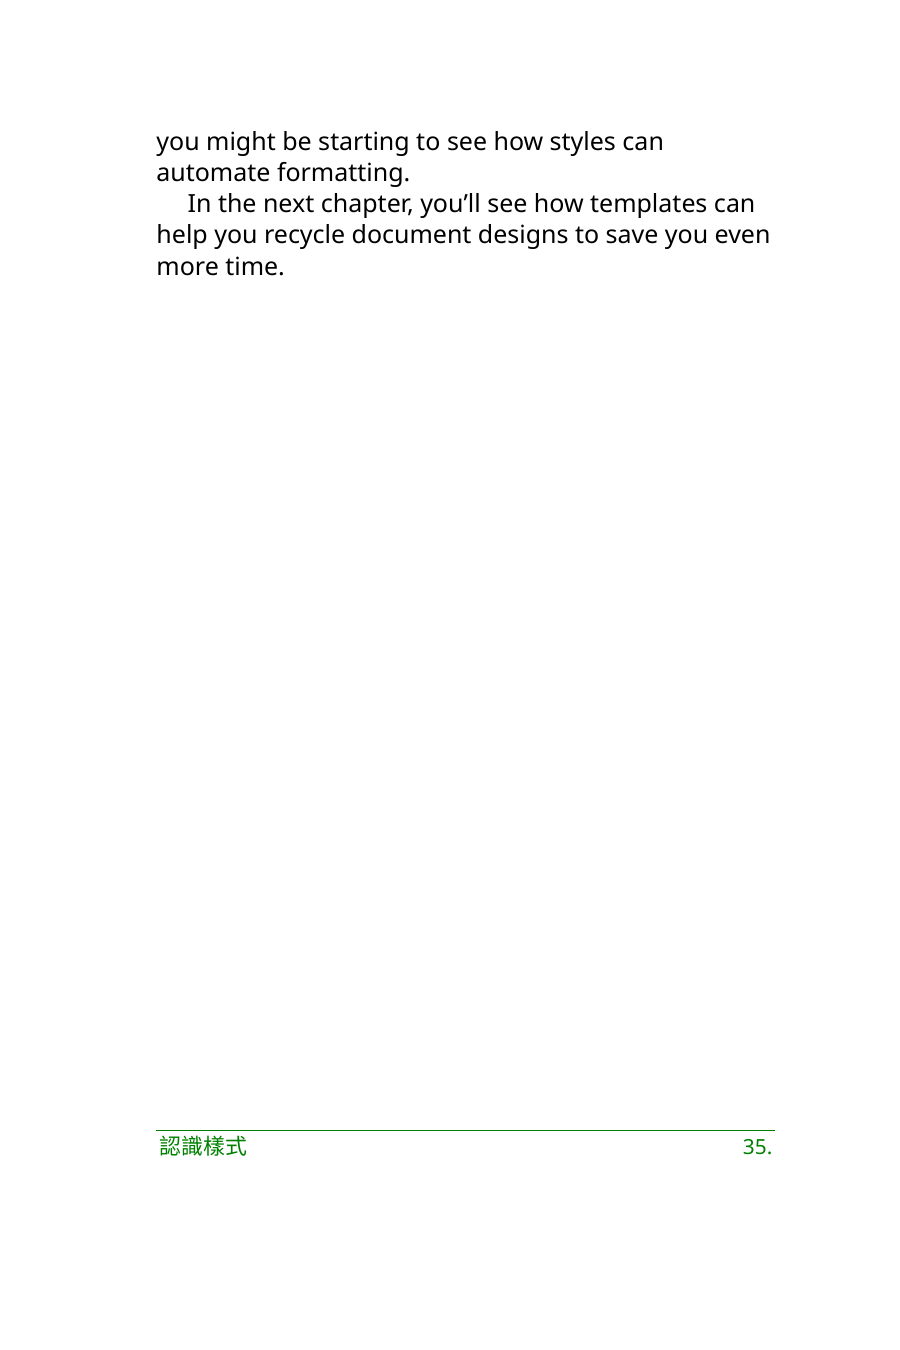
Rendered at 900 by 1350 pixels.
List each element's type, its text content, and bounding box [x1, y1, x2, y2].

text In the next chapter, you’ll see how templates can help you recycle document designs to save you even more time. [156, 187, 775, 281]
text you might be starting to see how styles can automate formatting. [156, 125, 775, 187]
